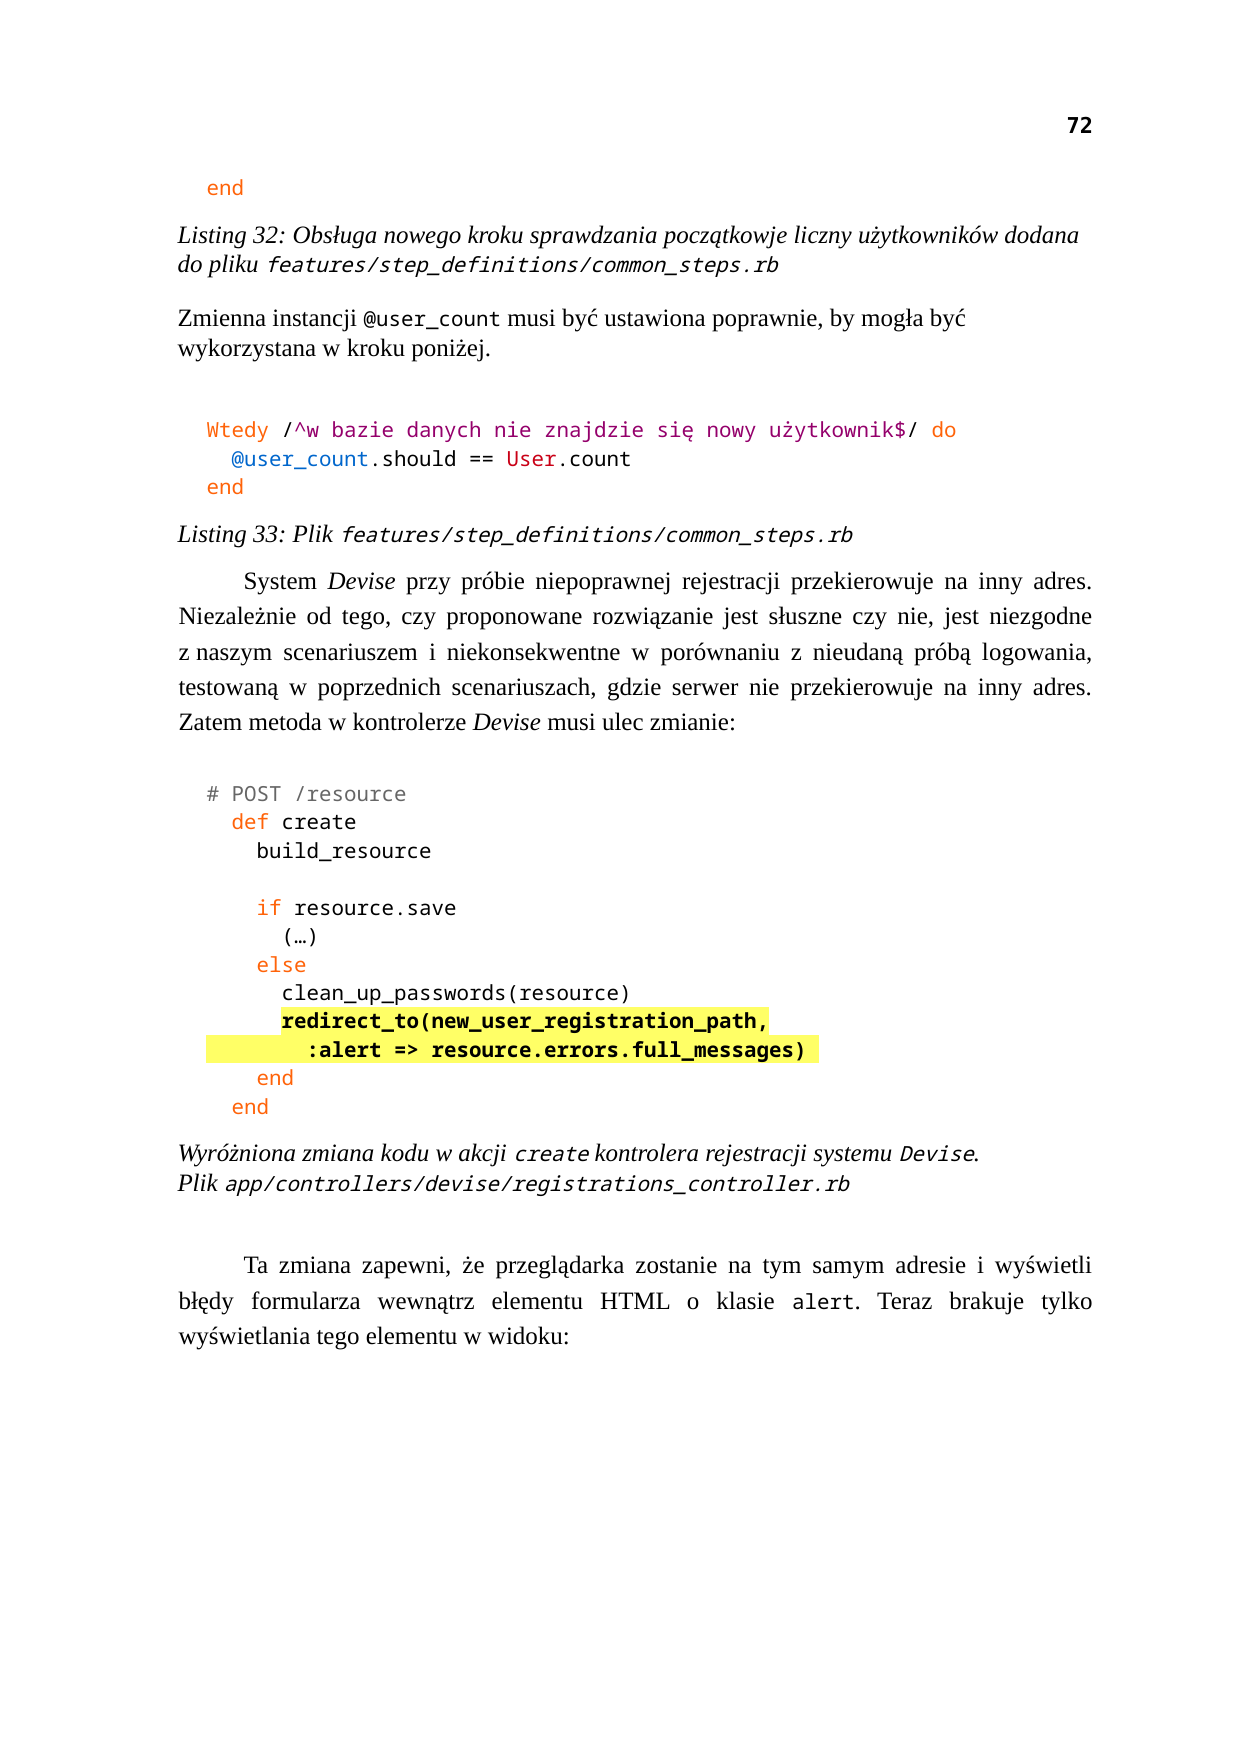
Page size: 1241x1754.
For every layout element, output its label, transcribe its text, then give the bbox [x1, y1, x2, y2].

text System Devise przy próbie niepoprawnej rejestracji przekierowuje na inny adres. Niezależnie od tego, czy proponowane rozwiązanie jest słuszne czy nie, jest niezgodne z naszym scenariuszem i niekonsekwentne w porównaniu z nieudaną próbą logowania, testowaną w poprzednich scenariuszach, gdzie serwer nie przekierowuje na inny adres. Zatem metoda w kontrolerze Devise musi ulec zmianie: [178, 561, 1093, 738]
table_header end [177, 168, 1093, 208]
list Listing 33: Plik features/step_definitions/common_steps.rb [177, 519, 1093, 548]
table_header # POST /resource def create build_resource if resource.save (…) else clean_up_passwords(resource) redirect_to(new_user_registration_path, :alert => resource.errors.full_messages) end end [177, 773, 1093, 1126]
text Ta zmiana zapewni, że przeglądarka zostanie na tym samym adresie i wyświetli błędy formularza wewnątrz elementu HTML o klasie alert. Teraz brakuje tylko wyświetlania tego elementu w widoku: [178, 1245, 1093, 1352]
list Listing 32: Obsługa nowego kroku sprawdzania początkowje liczny użytkowników dodana do pliku features/step_definitions/common_steps.rb [177, 220, 1093, 278]
table_header Wtedy /^w bazie danych nie znajdzie się nowy użytkownik$/ do @user_count.should == User.count end [177, 410, 1093, 506]
text Wyróżniona zmiana kodu w akcji create kontrolera rejestracji systemu Devise. Plik app/controllers/devise/registrations_controller.rb [177, 1138, 1093, 1197]
text Zmienna instancji @user_count musi być ustawiona poprawnie, by mogła być wykorzystana w kroku poniżej. [177, 303, 1093, 362]
